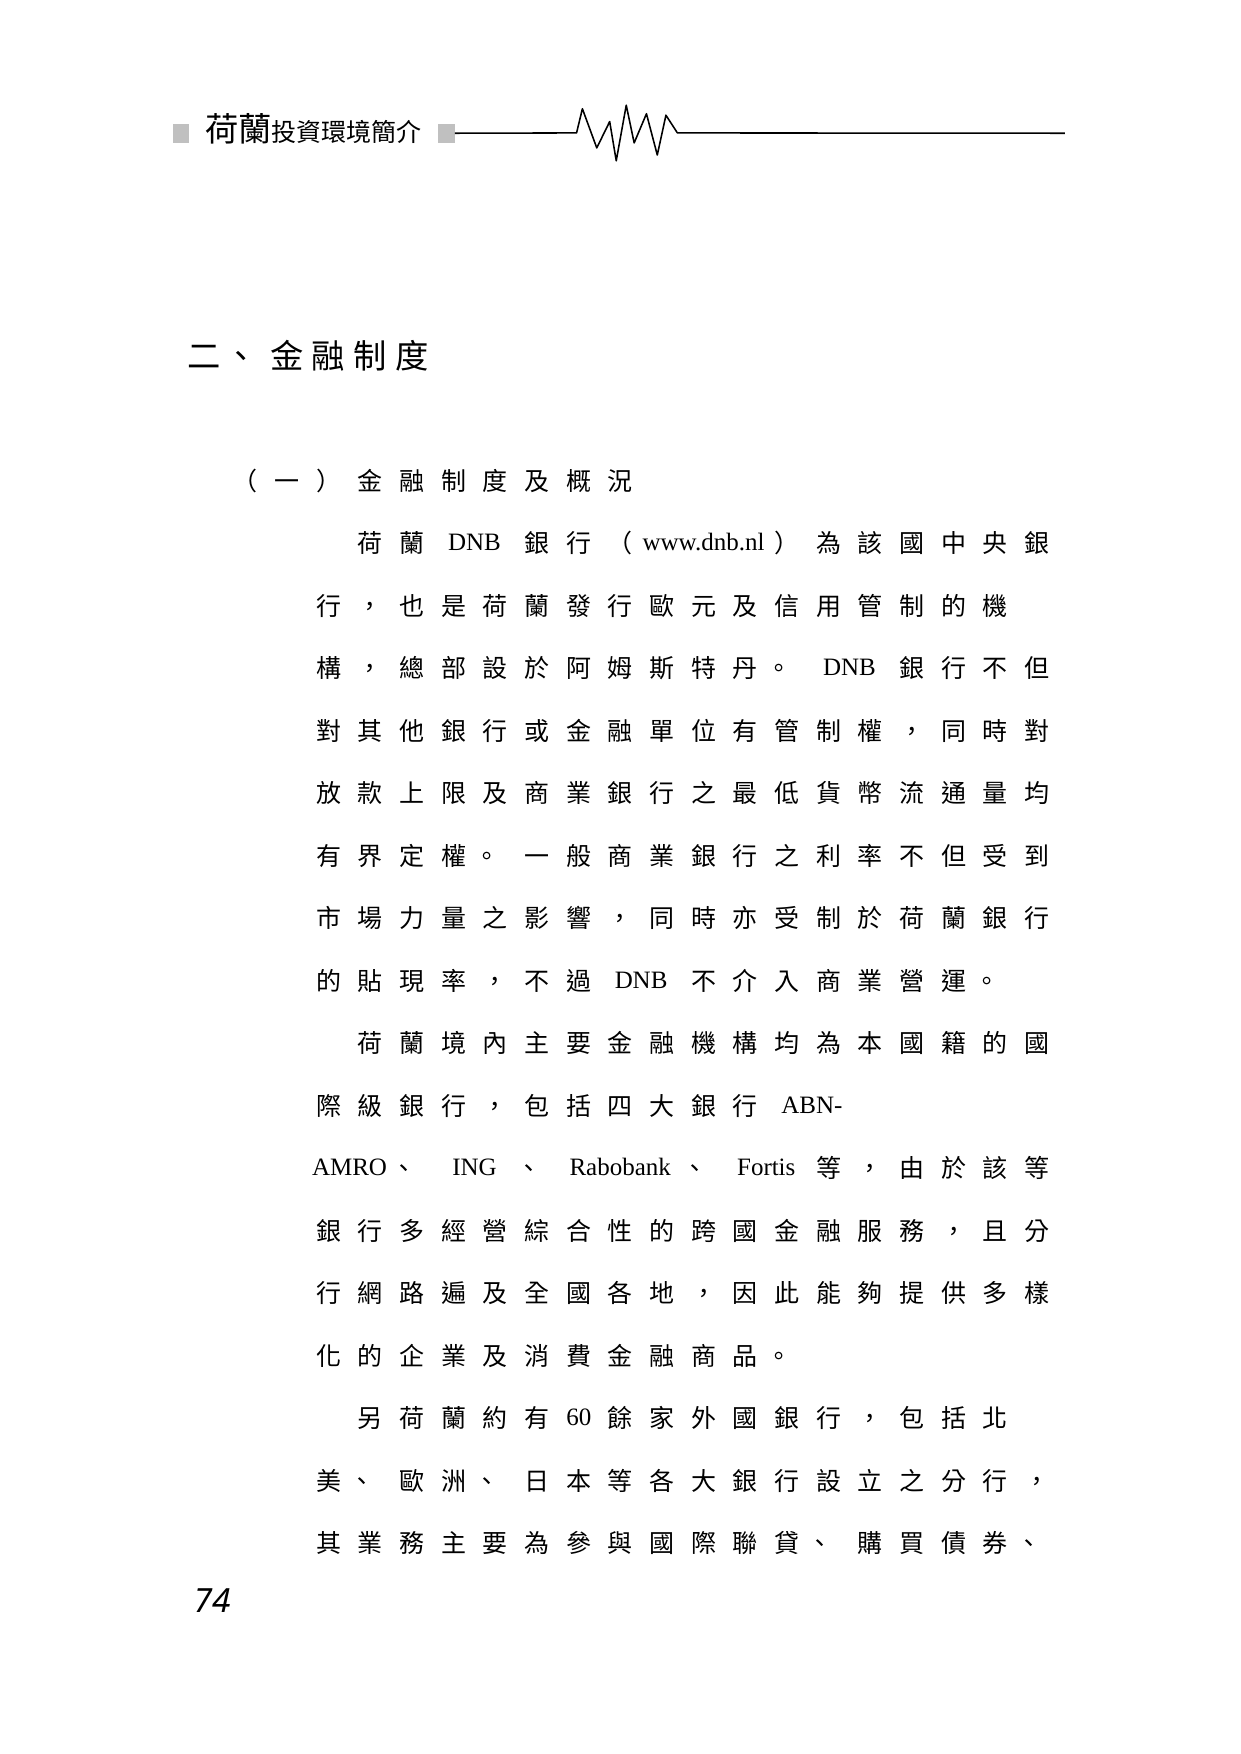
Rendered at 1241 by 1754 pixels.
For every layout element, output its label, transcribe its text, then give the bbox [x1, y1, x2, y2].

text 荷蘭境內主要金融機構均為本國籍的國際級銀行，包括四大銀行ABN-AMRO、ING、Rabobank、Fortis等，由於該等銀行多經營綜合性的跨國金融服務，且分行網路遍及全國各地，因此能夠提供多樣化的企業及消費金融商品。 [281, 1000, 1058, 1375]
text （一）金融制度及概況 [207, 438, 1058, 500]
text 另荷蘭約有60餘家外國銀行，包括北美、歐洲、日本等各大銀行設立之分行，其業務主要為參與國際聯貸、購買債券、 [281, 1375, 1058, 1563]
text 荷蘭DNB銀行（www.dnb.nl）為該國中央銀行，也是荷蘭發行歐元及信用管制的機構，總部設於阿姆斯特丹。DNB銀行不但對其他銀行或金融單位有管制權，同時對放款上限及商業銀行之最低貨幣流通量均有界定權。一般商業銀行之利率不但受到市場力量之影響，同時亦受制於荷蘭銀行的貼現率，不過DNB不介入商業營運。 [281, 500, 1058, 1000]
text 二、金融制度 [183, 313, 1058, 375]
